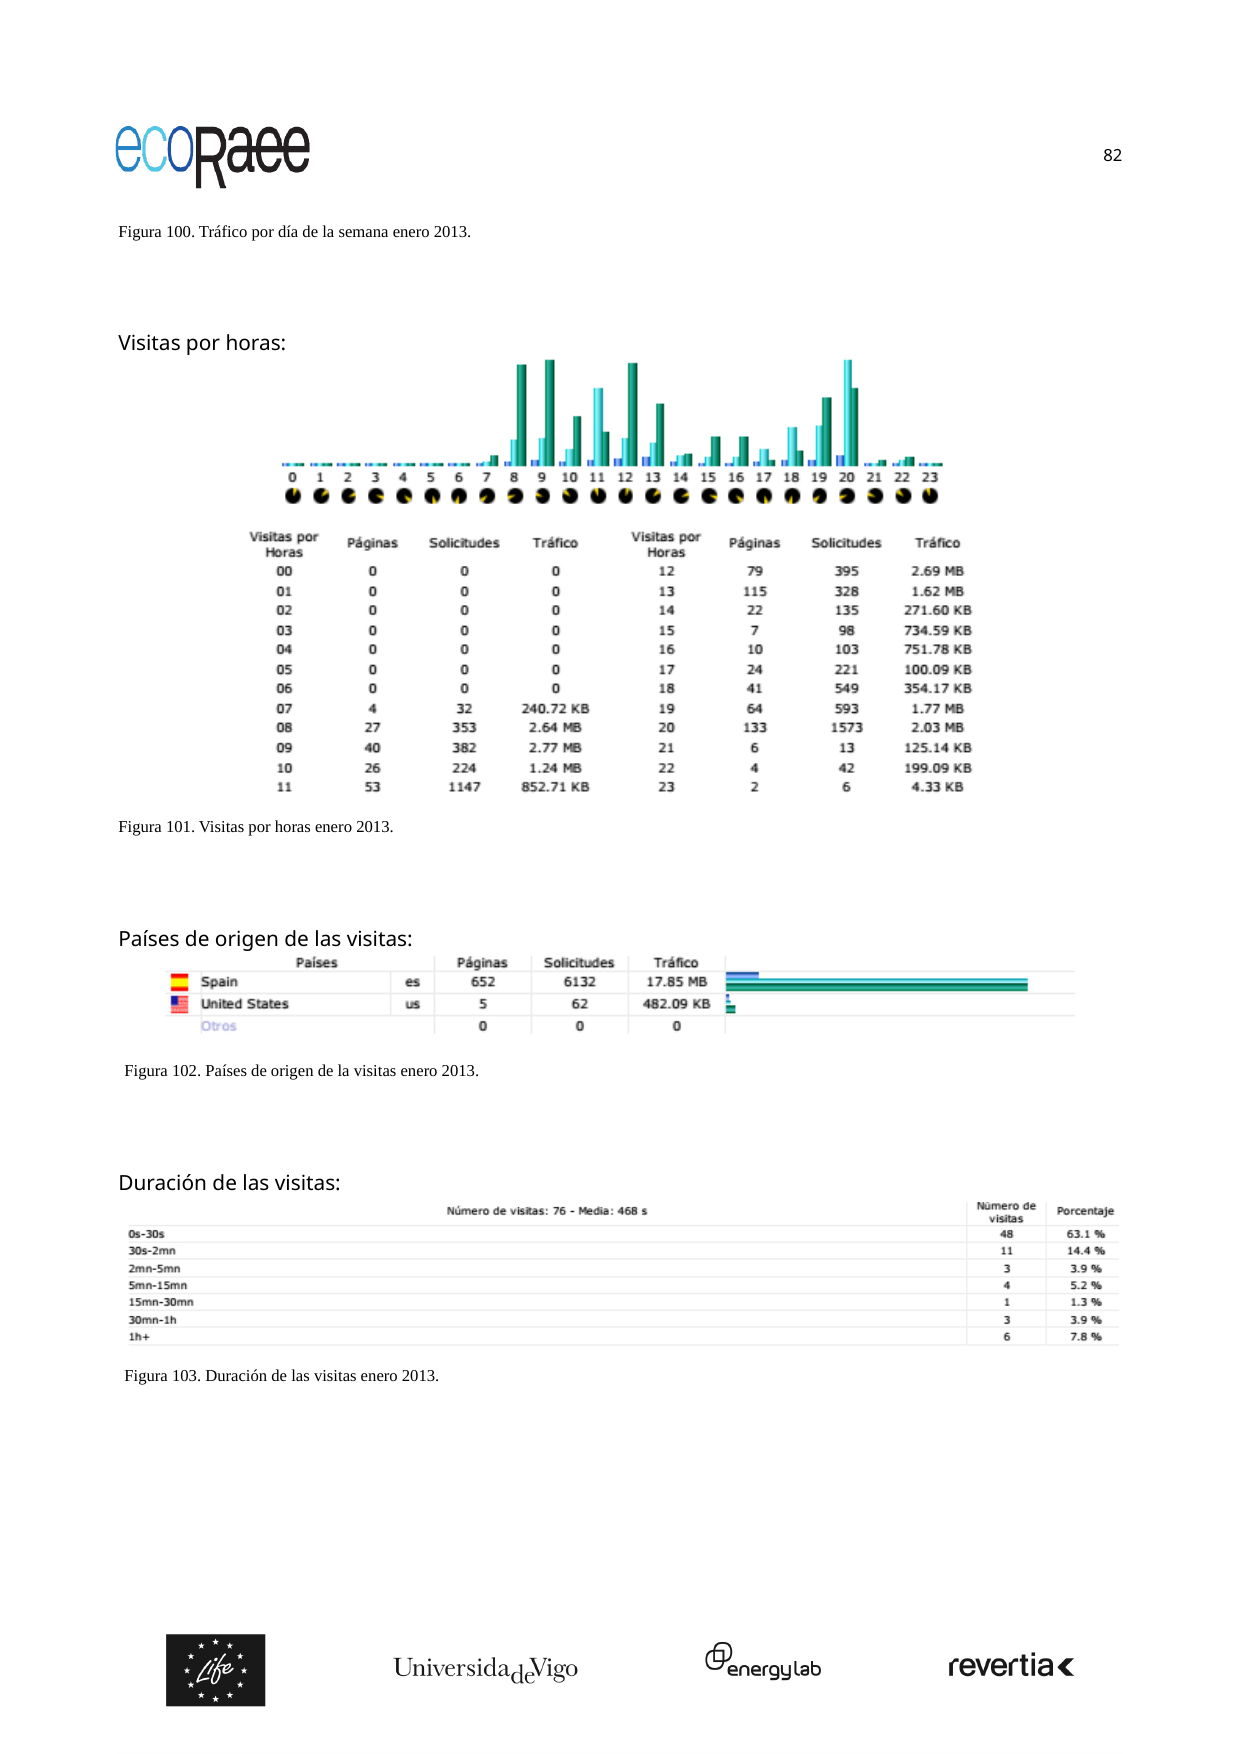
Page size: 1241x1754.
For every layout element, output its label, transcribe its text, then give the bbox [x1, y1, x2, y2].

text Figura 102. Países de origen de la visitas enero 2013. [124, 1061, 1122, 1080]
text Visitas por horas: [118, 328, 1122, 357]
text Figura 101. Visitas por horas enero 2013. [118, 817, 1122, 836]
picture [118, 1514, 1123, 1754]
text Figura 103. Duración de las visitas enero 2013. [124, 1366, 1122, 1385]
text Figura 100. Tráfico por día de la semana enero 2013. [118, 221, 1122, 241]
picture [114, 124, 311, 190]
text Duración de las visitas: [118, 1168, 1122, 1196]
picture [223, 357, 1018, 798]
picture [121, 1202, 1120, 1347]
picture [165, 956, 1075, 1042]
text Países de origen de las visitas: [118, 924, 1122, 952]
